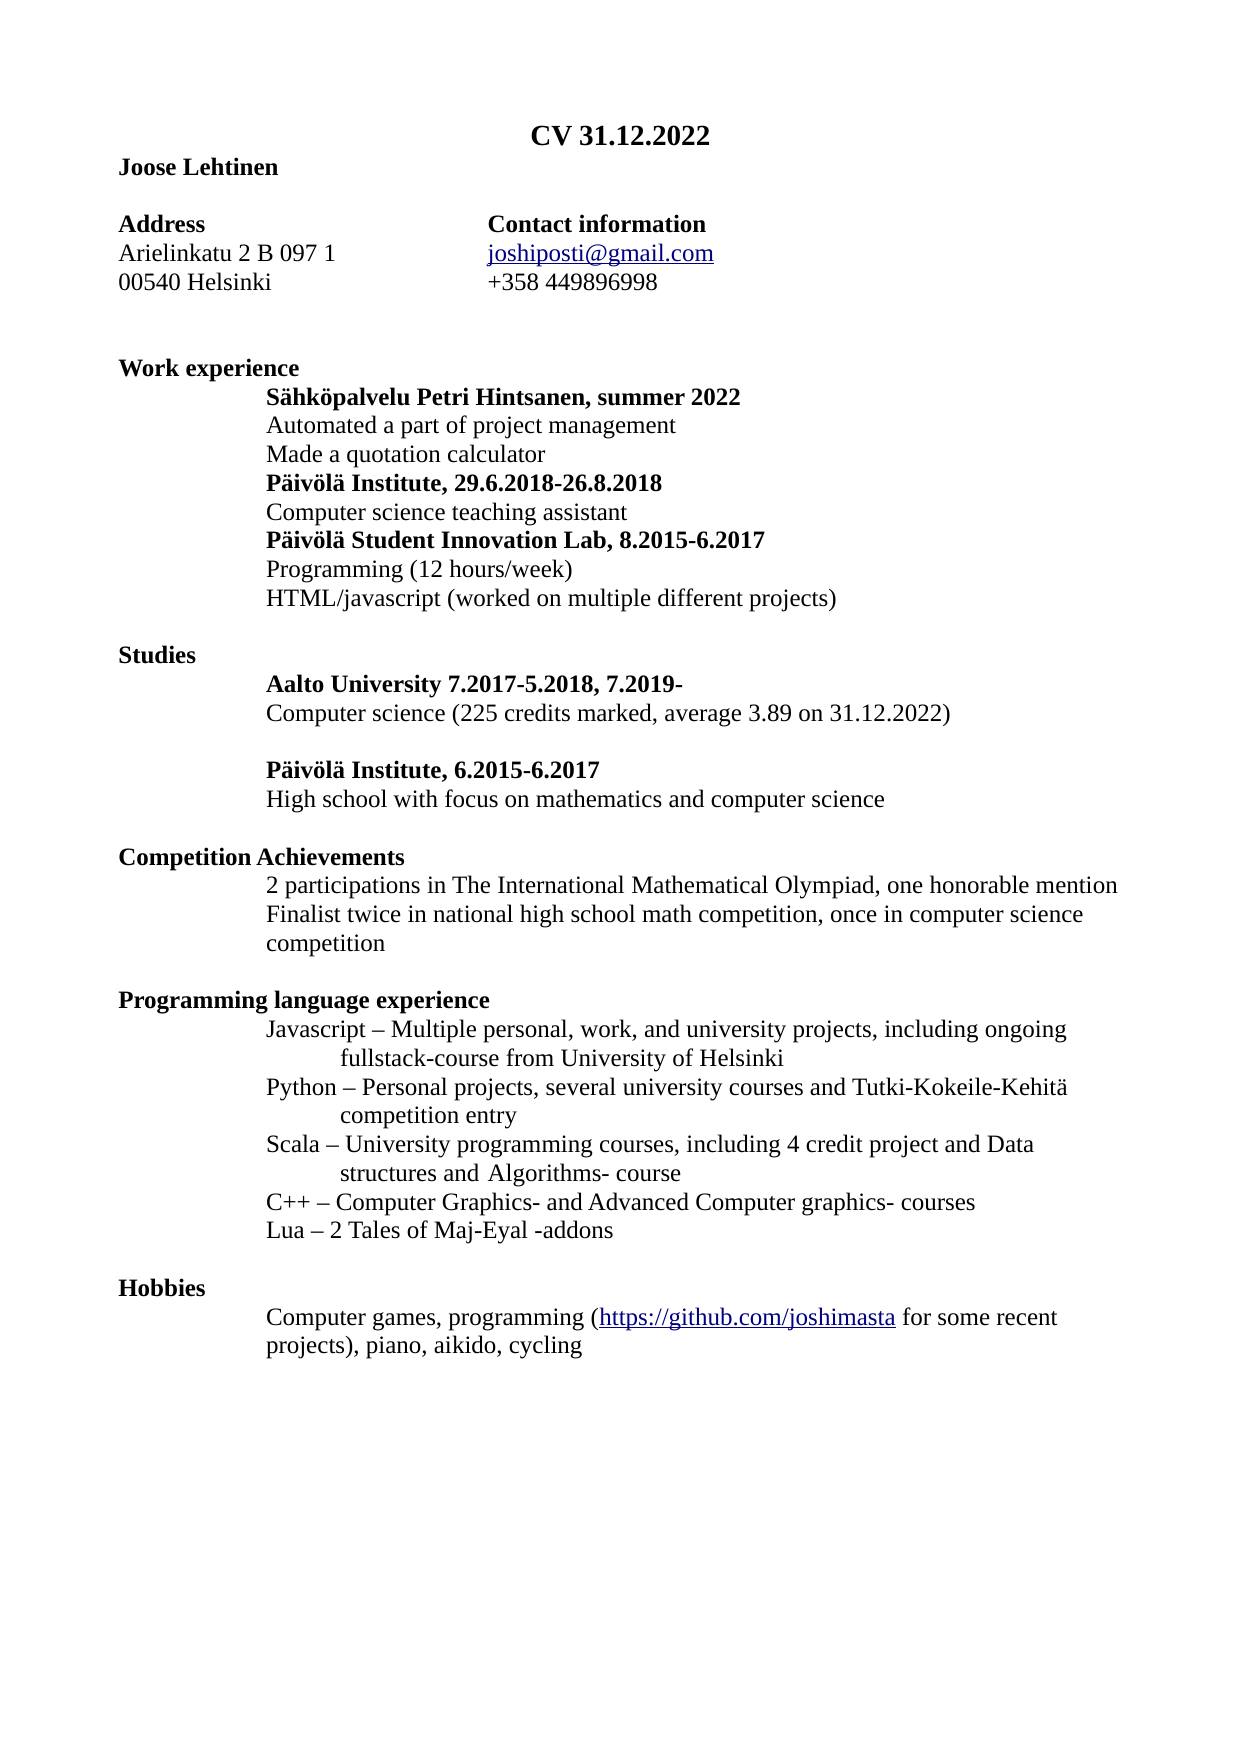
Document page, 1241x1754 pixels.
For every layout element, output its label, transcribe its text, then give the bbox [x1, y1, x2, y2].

text Sähköpalvelu Petri Hintsanen, summer 2022 [118, 382, 1122, 410]
text Päivölä Student Innovation Lab, 8.2015-6.2017 [118, 525, 1122, 554]
text Hobbies [118, 1273, 1122, 1302]
text Programming language experience [118, 985, 1122, 1014]
text Automated a part of project management [118, 410, 1122, 439]
text Päivölä Institute, 6.2015-6.2017 [118, 755, 1122, 784]
text Programming (12 hours/week) [118, 554, 1122, 583]
text Computer science teaching assistant [118, 497, 1122, 525]
text Aalto University 7.2017-5.2018, 7.2019- [118, 669, 1122, 698]
text Joose Lehtinen [118, 152, 1122, 180]
text High school with focus on mathematics and computer science [118, 784, 1122, 813]
text CV 31.12.2022 [118, 118, 1122, 152]
text Address Contact information [118, 209, 1122, 238]
text Päivölä Institute, 29.6.2018-26.8.2018 [118, 468, 1122, 497]
text Arielinkatu 2 B 097 1 joshiposti@gmail.com [118, 238, 1122, 267]
text Work experience [118, 353, 1122, 382]
text Computer games, programming (https://github.com/joshimasta for some recent [118, 1302, 1122, 1330]
text 2 participations in The International Mathematical Olympiad, one honorable mention [118, 870, 1122, 899]
text 00540 Helsinki +358 449896998 [118, 267, 1122, 295]
text Studies [118, 640, 1122, 669]
text HTML/javascript (worked on multiple different projects) [118, 583, 1122, 612]
text Python – Personal projects, several university courses and Tutki-Kokeile-Kehitä competition entry [118, 1072, 1122, 1129]
text fullstack-course from University of Helsinki [118, 1043, 1122, 1072]
text Computer science (225 credits marked, average 3.89 on 31.12.2022) [118, 698, 1122, 727]
text Competition Achievements [118, 842, 1122, 870]
text Finalist twice in national high school math competition, once in computer science competition [118, 899, 1122, 957]
text Lua – 2 Tales of Maj-Eyal -addons [118, 1215, 1122, 1244]
text Scala – University programming courses, including 4 credit project and Data structures and Algorithms- course [118, 1129, 1122, 1187]
text Javascript – Multiple personal, work, and university projects, including ongoing [118, 1014, 1122, 1043]
text Made a quotation calculator [118, 439, 1122, 468]
text projects), piano, aikido, cycling [118, 1330, 1122, 1359]
text C++ – Computer Graphics- and Advanced Computer graphics- courses [118, 1187, 1122, 1215]
